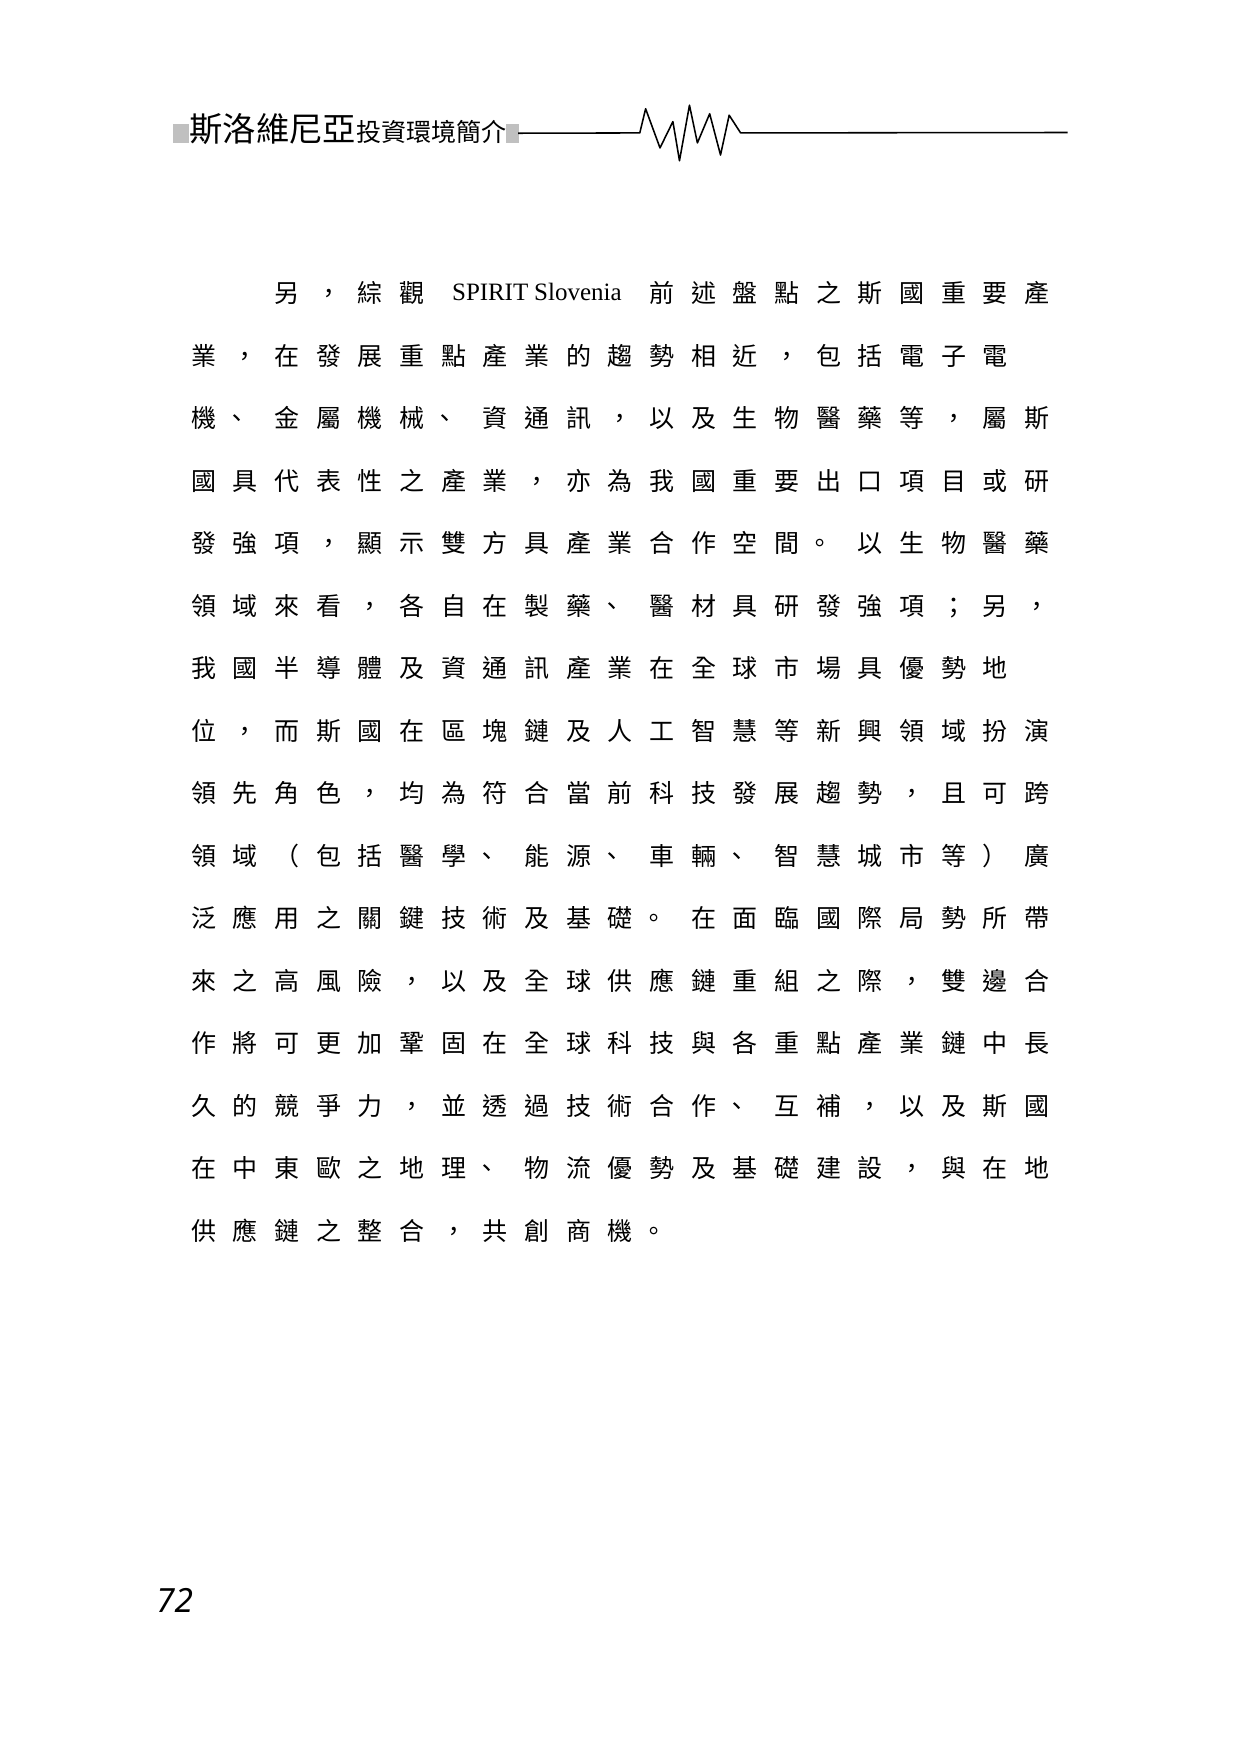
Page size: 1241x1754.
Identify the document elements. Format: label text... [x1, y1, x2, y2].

text 另，綜觀SPIRIT Slovenia前述盤點之斯國重要產業，在發展重點產業的趨勢相近，包括電子電機、金屬機械、資通訊，以及生物醫藥等，屬斯國具代表性之產業，亦為我國重要出口項目或研發強項，顯示雙方具產業合作空間。以生物醫藥領域來看，各自在製藥、醫材具研發強項；另，我國半導體及資通訊產業在全球市場具優勢地位，而斯國在區塊鏈及人工智慧等新興領域扮演領先角色，均為符合當前科技發展趨勢，且可跨領域（包括醫學、能源、車輛、智慧城市等）廣泛應用之關鍵技術及基礎。在面臨國際局勢所帶來之高風險，以及全球供應鏈重組之際，雙邊合作將可更加鞏固在全球科技與各重點產業鏈中長久的競爭力，並透過技術合作、互補，以及斯國在中東歐之地理、物流優勢及基礎建設，與在地供應鏈之整合，共創商機。 [183, 250, 1058, 1250]
